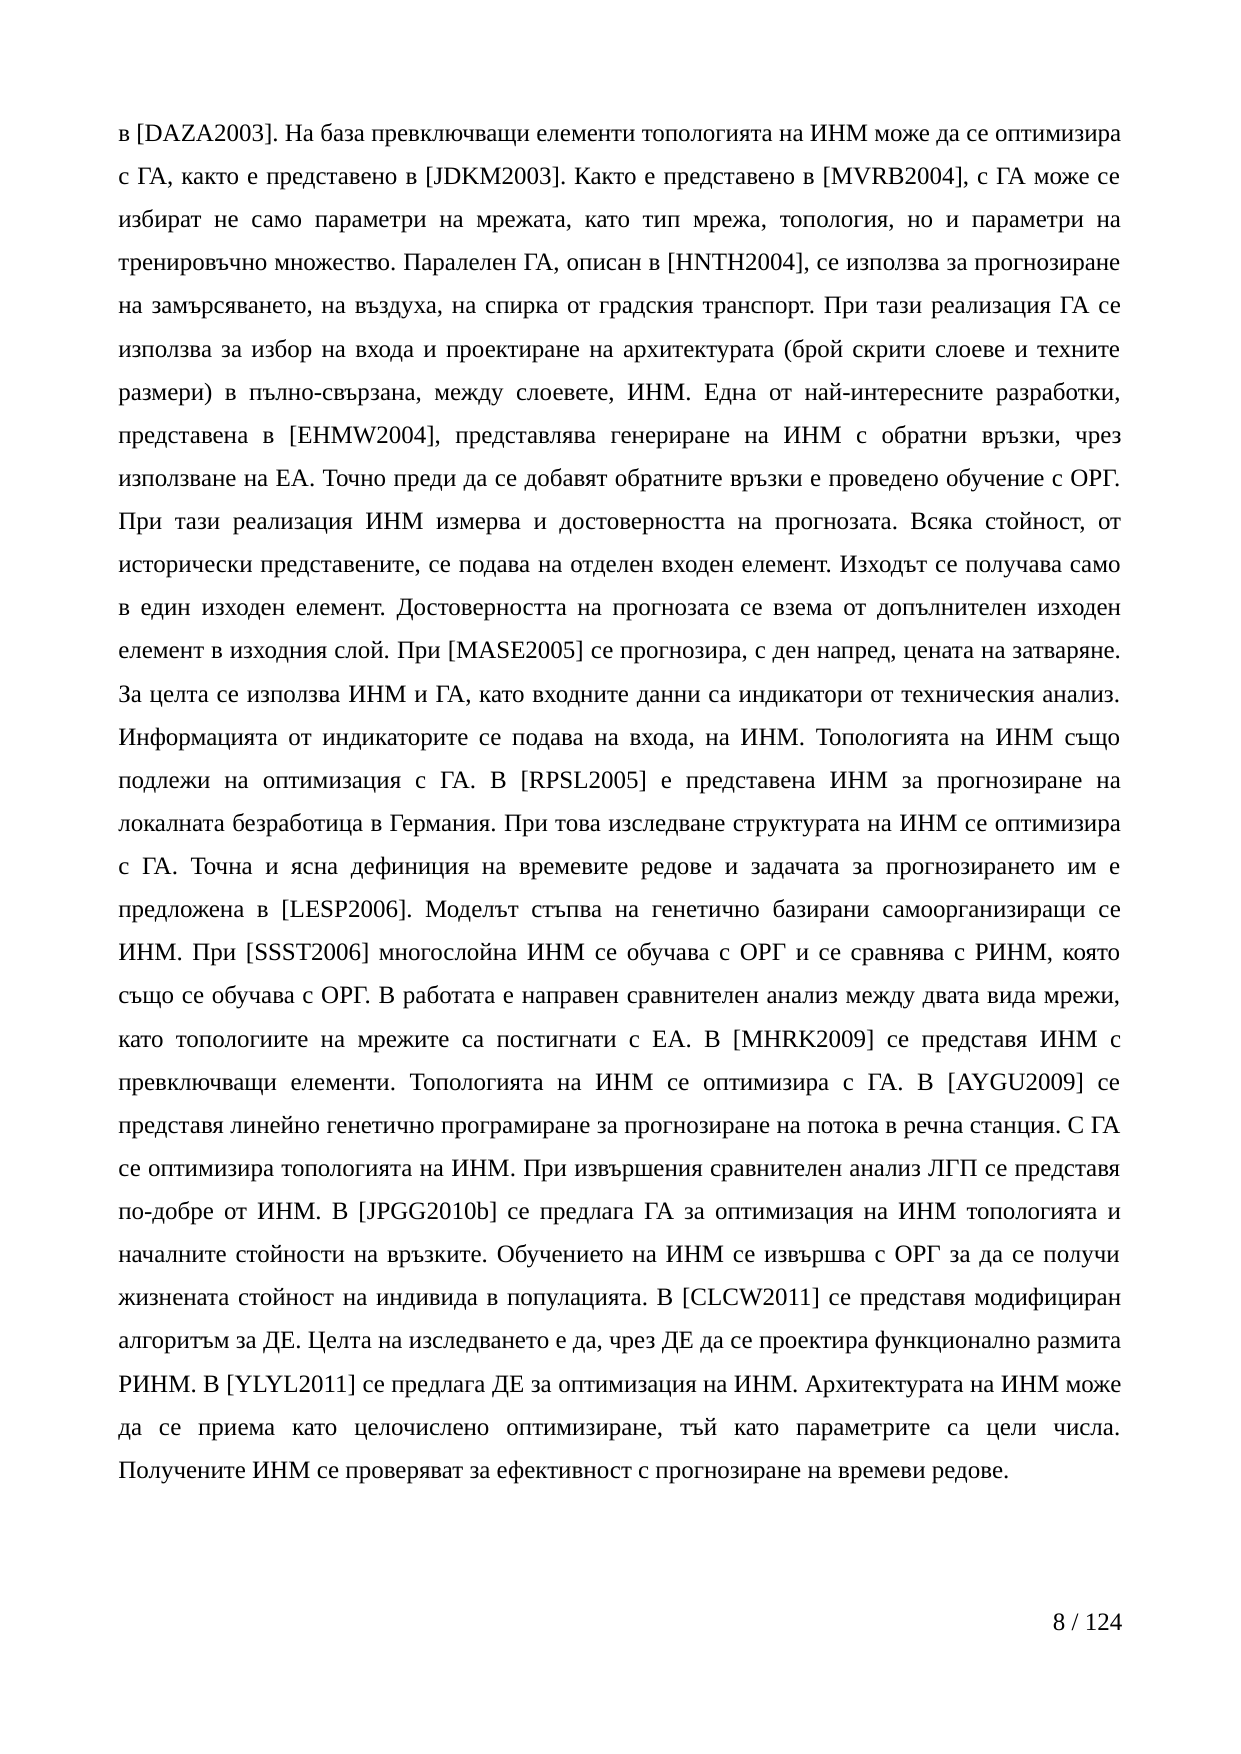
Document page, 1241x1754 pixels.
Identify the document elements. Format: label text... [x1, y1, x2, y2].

text в [DAZA2003]. На база превключващи елементи топологията на ИНМ може да се оптимизира с ГА, както е представено в [JDKM2003]. Както е представено в [MVRB2004], с ГА може се избират не само параметри на мрежата, като тип мрежа, топология, но и параметри на тренировъчно множество. Паралелен ГА, описан в [HNTH2004], се използва за прогнозиране на замърсяването, на въздуха, на спирка от градския транспорт. При тази реализация ГА се използва за избор на входа и проектиране на архитектурата (брой скрити слоеве и техните размери) в пълно-свързана, между слоевете, ИНМ. Една от най-интересните разработки, представена в [EHMW2004], представлява генериране на ИНМ с обратни връзки, чрез използване на ЕА. Точно преди да се добавят обратните връзки е проведено обучение с ОРГ. При тази реализация ИНМ измерва и достоверността на прогнозата. Всяка стойност, от исторически представените, се подава на отделен входен елемент. Изходът се получава само в един изходен елемент. Достоверността на прогнозата се взема от допълнителен изходен елемент в изходния слой. При [MASE2005] се прогнозира, с ден напред, цената на затваряне. За целта се използва ИНМ и ГА, като входните данни са индикатори от техническия анализ. Информацията от индикаторите се подава на входа, на ИНМ. Топологията на ИНМ също подлежи на оптимизация с ГА. В [RPSL2005] е представена ИНМ за прогнозиране на локалната безработица в Германия. При това изследване структурата на ИНМ се оптимизира с ГА. Точна и ясна дефиниция на времевите редове и задачата за прогнозирането им е предложена в [LESP2006]. Моделът стъпва на генетично базирани самоорганизиращи се ИНМ. При [SSST2006] многослойна ИНМ се обучава с ОРГ и се сравнява с РИНМ, която също се обучава с ОРГ. В работата е направен сравнителен анализ между двата вида мрежи, като топологиите на мрежите са постигнати с ЕА. В [MHRK2009] се представя ИНМ с превключващи елементи. Топологията на ИНМ се оптимизира с ГА. В [AYGU2009] се представя линейно генетично програмиране за прогнозиране на потока в речна станция. С ГА се оптимизира топологията на ИНМ. При извършения сравнителен анализ ЛГП се представя по-добре от ИНМ. В [JPGG2010b] се предлага ГА за оптимизация на ИНМ топологията и началните стойности на връзките. Обучението на ИНМ се извършва с ОРГ за да се получи жизнената стойност на индивида в популацията. В [CLCW2011] се представя модифициран алгоритъм за ДЕ. Целта на изследването е да, чрез ДЕ да се проектира функционално размита РИНМ. В [YLYL2011] се предлага ДЕ за оптимизация на ИНМ. Архитектурата на ИНМ може да се приема като целочислено оптимизиране, тъй като параметрите са цели числа. Получените ИНМ се проверяват за ефективност с прогнозиране на времеви редове. [118, 118, 1122, 1484]
